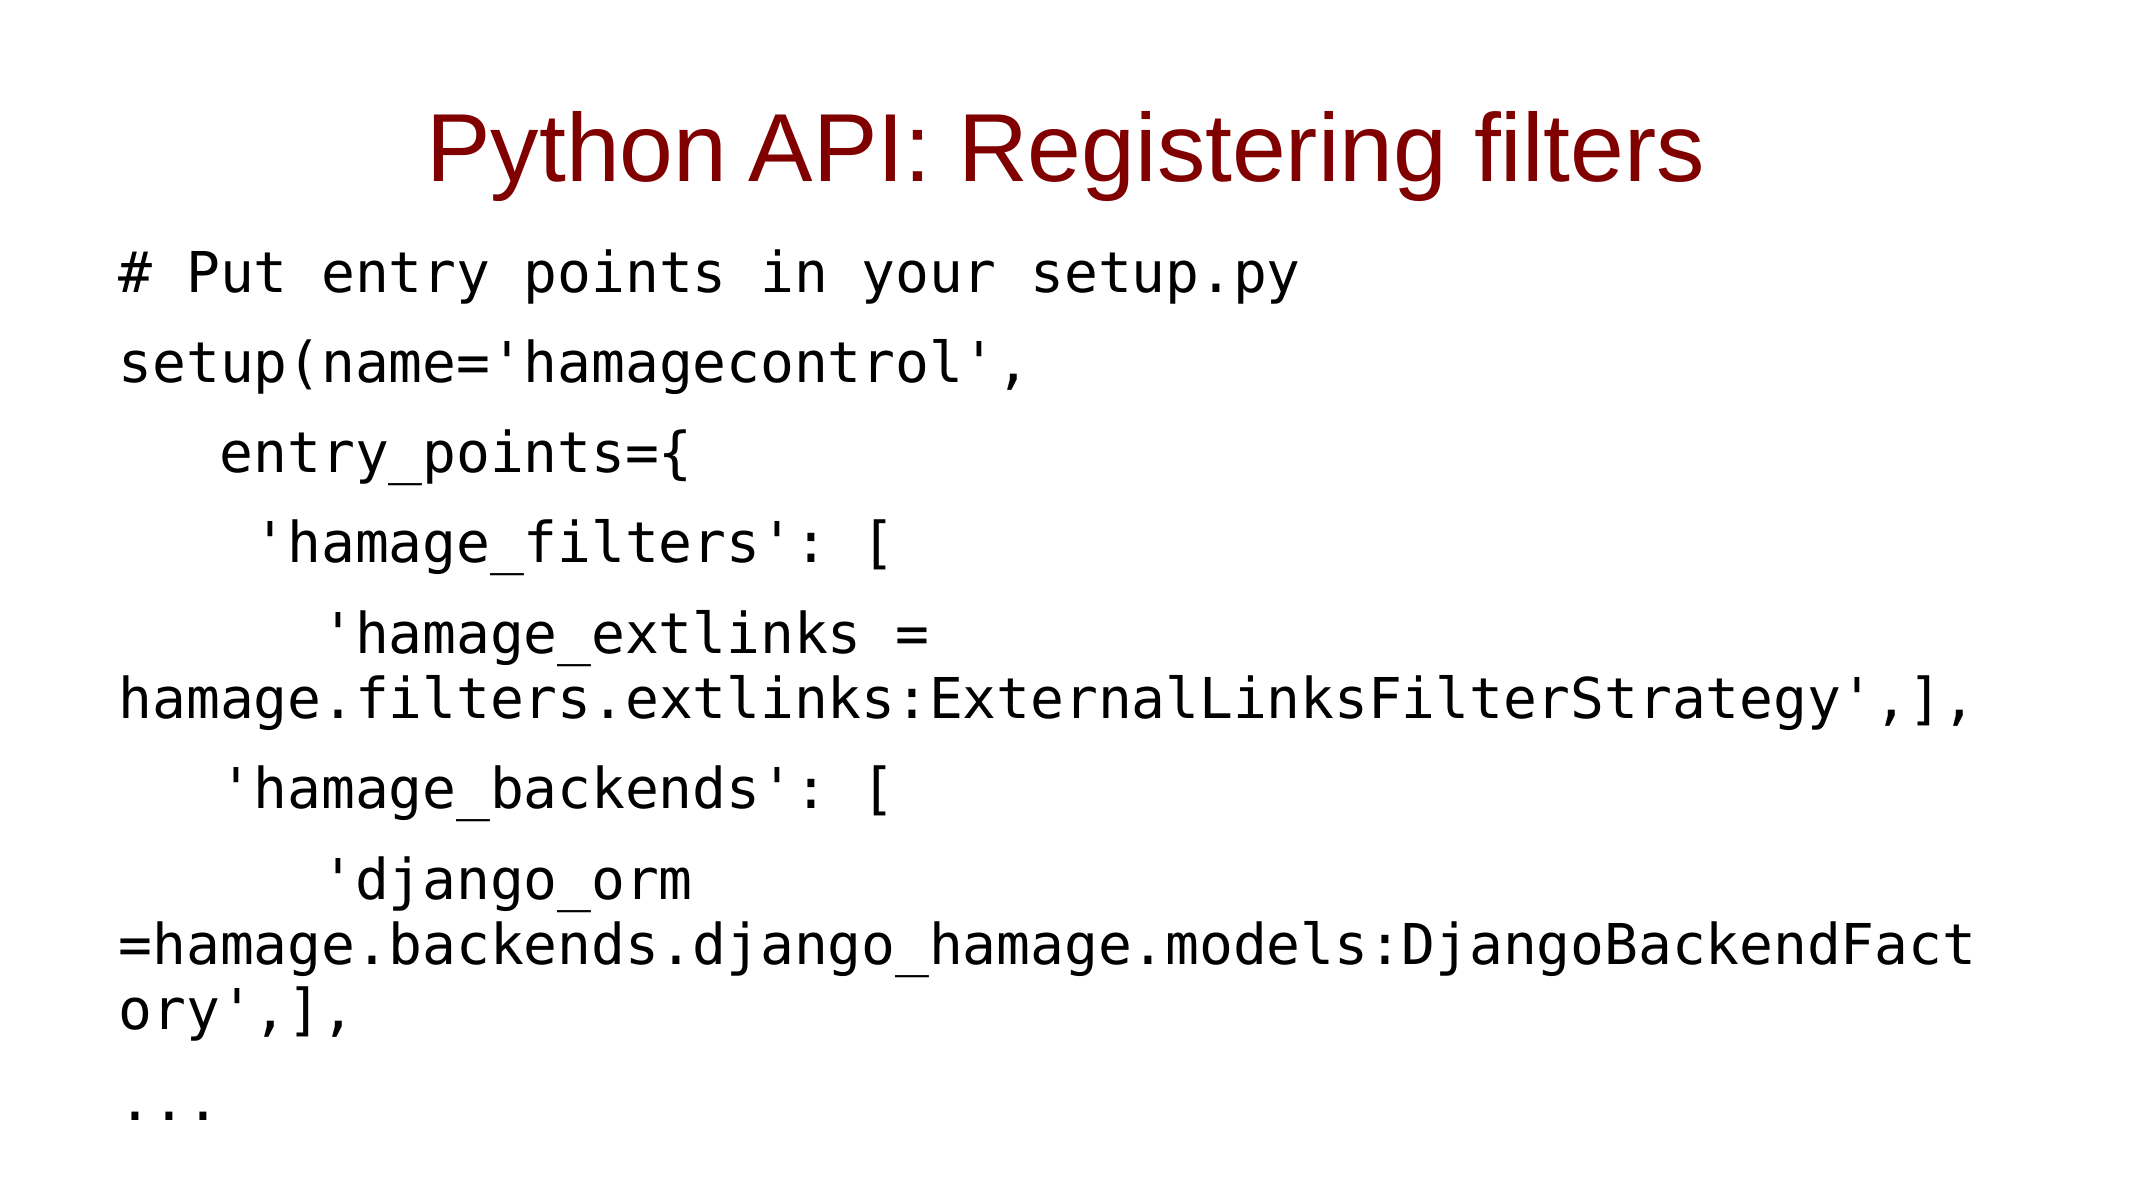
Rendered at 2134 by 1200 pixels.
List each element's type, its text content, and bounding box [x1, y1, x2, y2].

title Python API: Registering filters [106, 47, 2027, 249]
list # Put entry points in your setup.py setup(name='hamagecontrol', entry_points={ 'hamage_filters': [ 'hamage_extlinks = hamage.filters.extlinks:ExternalLinksFilterStrategy',], 'hamage_backends': [ 'django_orm =hamage.backends.django_hamage.models:DjangoBackendFactory',], ... [118, 239, 1996, 1148]
